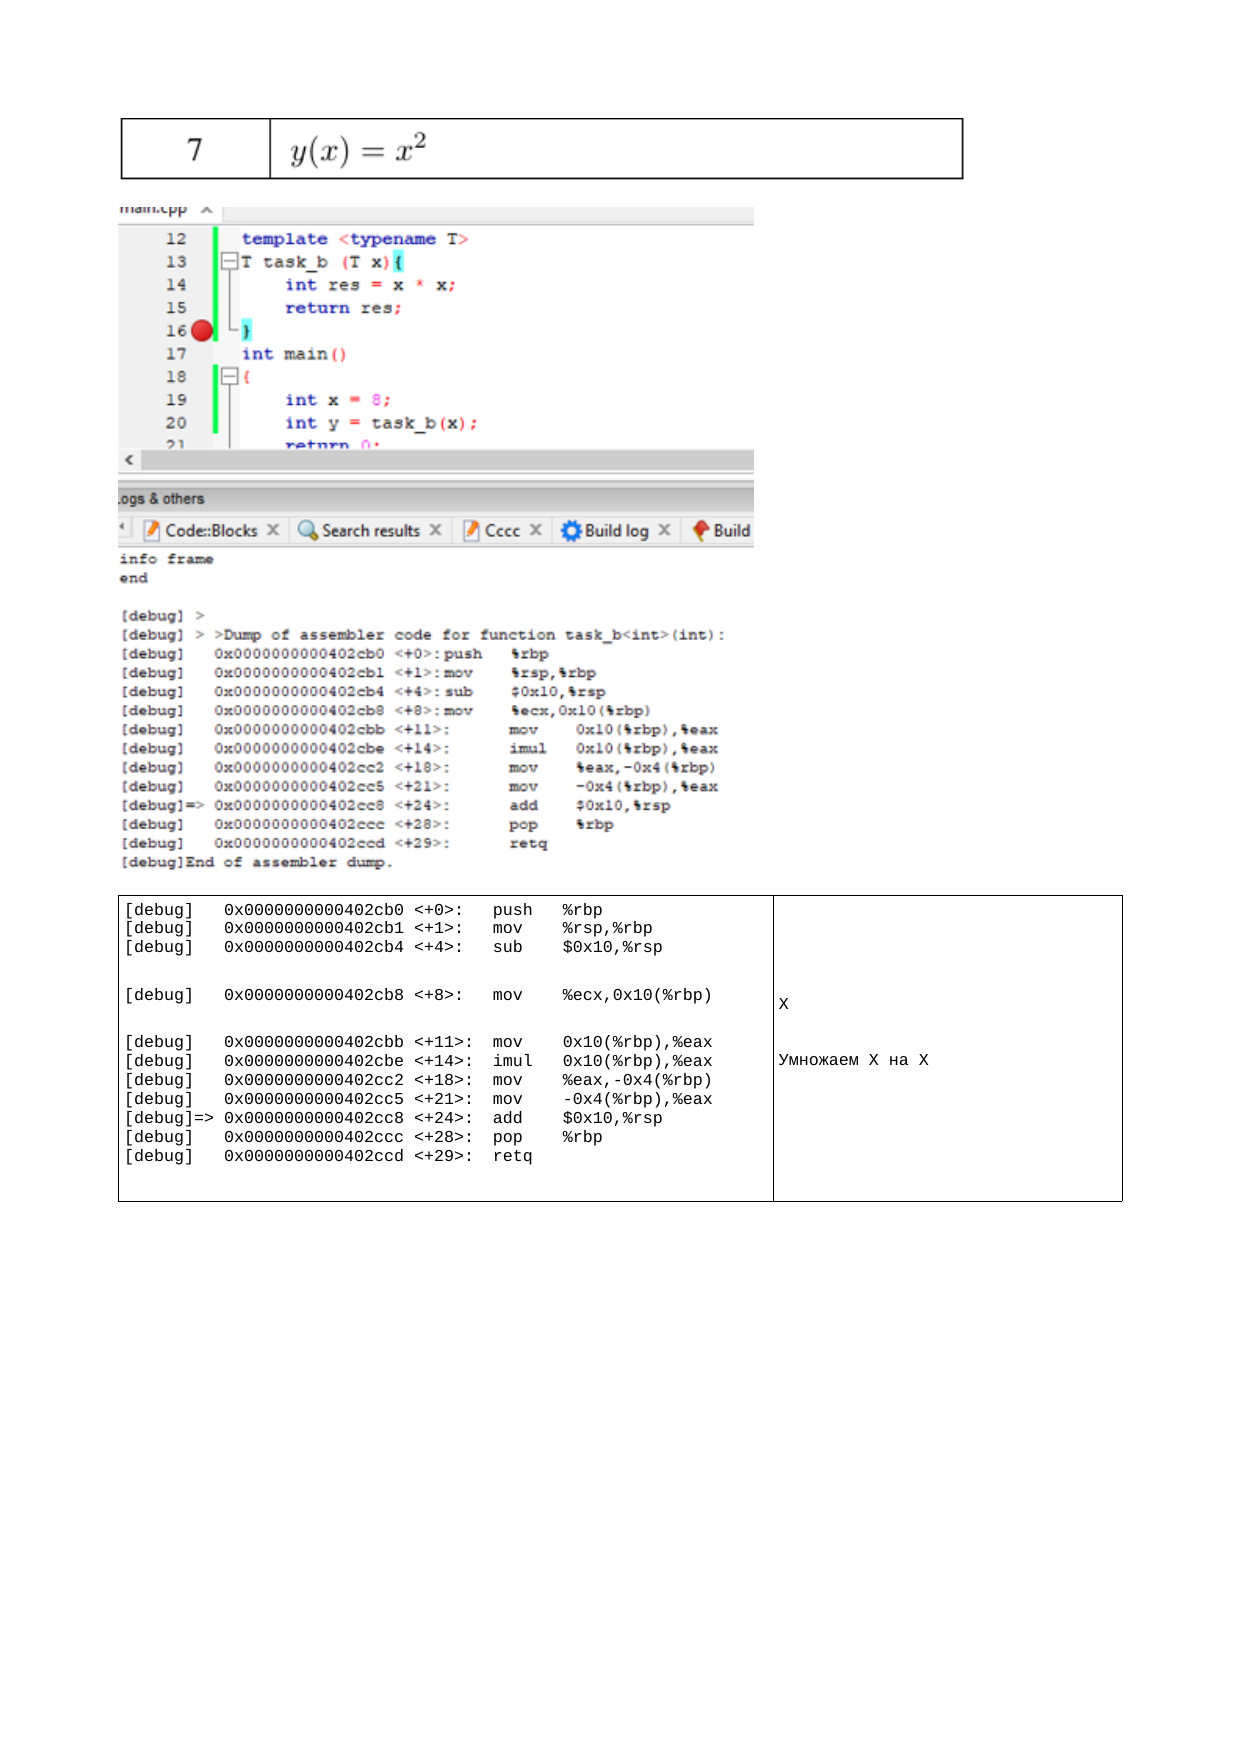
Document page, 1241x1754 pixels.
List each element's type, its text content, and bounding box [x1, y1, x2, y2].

table_header X Умножаем X на X [774, 896, 1122, 1201]
table_header [debug] 0x0000000000402cb0 <+0>: push %rbp [debug] 0x0000000000402cb1 <+1>: mov %rsp,%rbp [debug] 0x0000000000402cb4 <+4>: sub $0x10,%rsp [debug] 0x0000000000402cb8 <+8>: mov %ecx,0x10(%rbp) [debug] 0x0000000000402cbb <+11>: mov 0x10(%rbp),%eax [debug] 0x0000000000402cbe <+14>: imul 0x10(%rbp),%eax [debug] 0x0000000000402cc2 <+18>: mov %eax,-0x4(%rbp) [debug] 0x0000000000402cc5 <+21>: mov -0x4(%rbp),%eax [debug]=> 0x0000000000402cc8 <+24>: add $0x10,%rsp [debug] 0x0000000000402ccc <+28>: pop %rbp [debug] 0x0000000000402ccd <+29>: retq [119, 896, 773, 1201]
